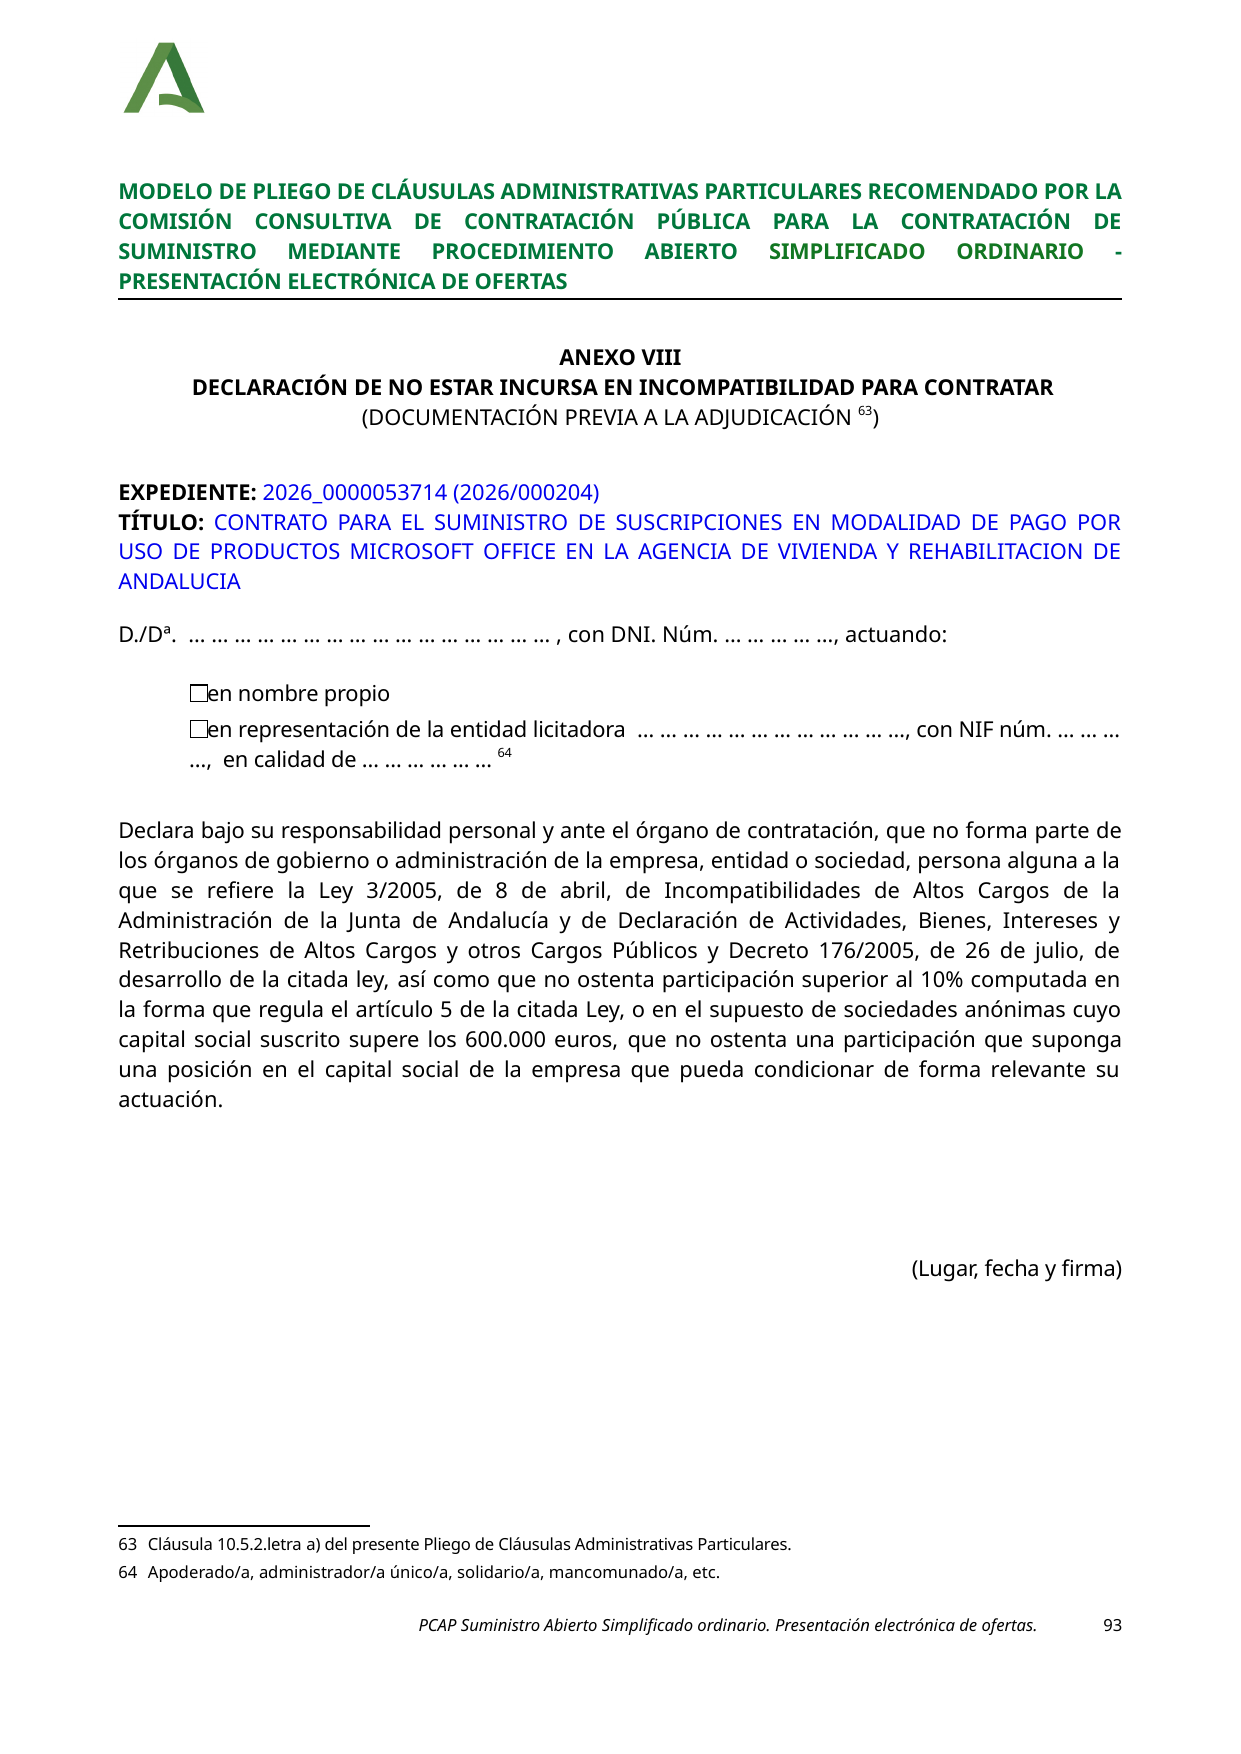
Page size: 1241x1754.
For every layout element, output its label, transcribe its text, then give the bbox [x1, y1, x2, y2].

text en representación de la entidad licitadora … … … … … … … … … … … …, con NIF núm. … … … …, en calidad de … … … … … … [189, 714, 1122, 774]
text MODELO DE PLIEGO DE CLÁUSULAS ADMINISTRATIVAS PARTICULARES RECOMENDADO POR LA COMISIÓN CONSULTIVA DE CONTRATACIÓN PÚBLICA PARA LA CONTRATACIÓN DE SUMINISTRO MEDIANTE PROCEDIMIENTO ABIERTO SIMPLIFICADO ORDINARIO - PRESENTACIÓN ELECTRÓNICA DE OFERTAS [118, 176, 1122, 298]
text Declara bajo su responsabilidad personal y ante el órgano de contratación, que no forma parte de los órganos de gobierno o administración de la empresa, entidad o sociedad, persona alguna a la que se refiere la Ley 3/2005, de 8 de abril, de Incompatibilidades de Altos Cargos de la Administración de la Junta de Andalucía y de Declaración de Actividades, Bienes, Intereses y Retribuciones de Altos Cargos y otros Cargos Públicos y Decreto 176/2005, de 26 de julio, de desarrollo de la citada ley, así como que no ostenta participación superior al 10% computada en la forma que regula el artículo 5 de la citada Ley, o en el supuesto de sociedades anónimas cuyo capital social suscrito supere los 600.000 euros, que no ostenta una participación que suponga una posición en el capital social de la empresa que pueda condicionar de forma relevante su actuación. [118, 816, 1122, 1113]
text TÍTULO: CONTRATO PARA EL SUMINISTRO DE SUSCRIPCIONES EN MODALIDAD DE PAGO POR USO DE PRODUCTOS MICROSOFT OFFICE EN LA AGENCIA DE VIVIENDA Y REHABILITACION DE ANDALUCIA [118, 507, 1122, 596]
text D./Dª. … … … … … … … … … … … … … … … … , con DNI. Núm. … … … … …, actuando: [118, 619, 1122, 648]
text EXPEDIENTE: 2026_0000053714 (2026/000204) [118, 477, 1122, 507]
text Cláusula 10.5.2.letra a) del presente Pliego de Cláusulas Administrativas Particulares. [118, 1532, 1122, 1555]
text en nombre propio [189, 678, 1122, 708]
text ANEXO VIII [118, 342, 1122, 372]
text (Lugar, fecha y firma) [118, 1253, 1122, 1283]
text Apoderado/a, administrador/a único/a, solidario/a, mancomunado/a, etc. [118, 1561, 1122, 1584]
text DECLARACIÓN DE NO ESTAR INCURSA EN INCOMPATIBILIDAD PARA CONTRATAR [118, 372, 1122, 402]
text (DOCUMENTACIÓN PREVIA A LA ADJUDICACIÓN ) [118, 402, 1122, 431]
picture [119, 38, 209, 117]
